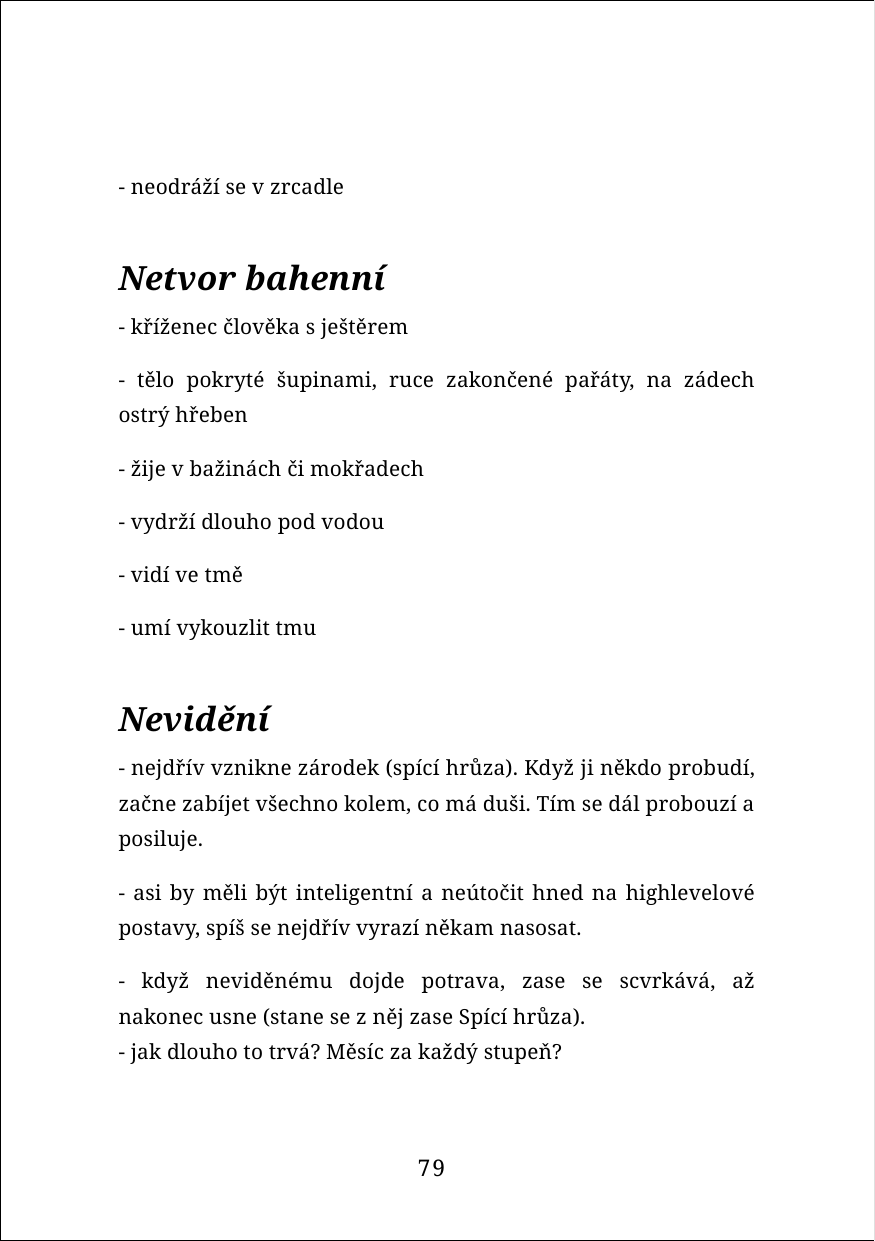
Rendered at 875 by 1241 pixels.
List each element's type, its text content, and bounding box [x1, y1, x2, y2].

text - neodráží se v zrcadle [118, 172, 756, 200]
subtitle Netvor bahenní [118, 254, 756, 300]
text - vidí ve tmě [118, 560, 756, 589]
subtitle Nevidění [118, 696, 756, 742]
text - kříženec člověka s ještěrem [118, 312, 756, 340]
text - tělo pokryté šupinami, ruce zakončené pařáty, na zádech ostrý hřeben [118, 365, 756, 429]
text - nejdřív vznikne zárodek (spící hrůza). Když ji někdo probudí, začne zabíjet všechno kolem, co má duši. Tím se dál probouzí a posiluje. [118, 753, 756, 853]
text - asi by měli být inteligentní a neútočit hned na highlevelové postavy, spíš se nejdřív vyrazí někam nasosat. [118, 878, 756, 942]
text - když neviděnému dojde potrava, zase se scvrkává, až nakonec usne (stane se z něj zase Spící hrůza). - jak dlouho to trvá? Měsíc za každý stupeň? [118, 966, 756, 1066]
text - vydrží dlouho pod vodou [118, 507, 756, 535]
text - umí vykouzlit tmu [118, 613, 756, 642]
text - žije v bažinách či mokřadech [118, 454, 756, 482]
